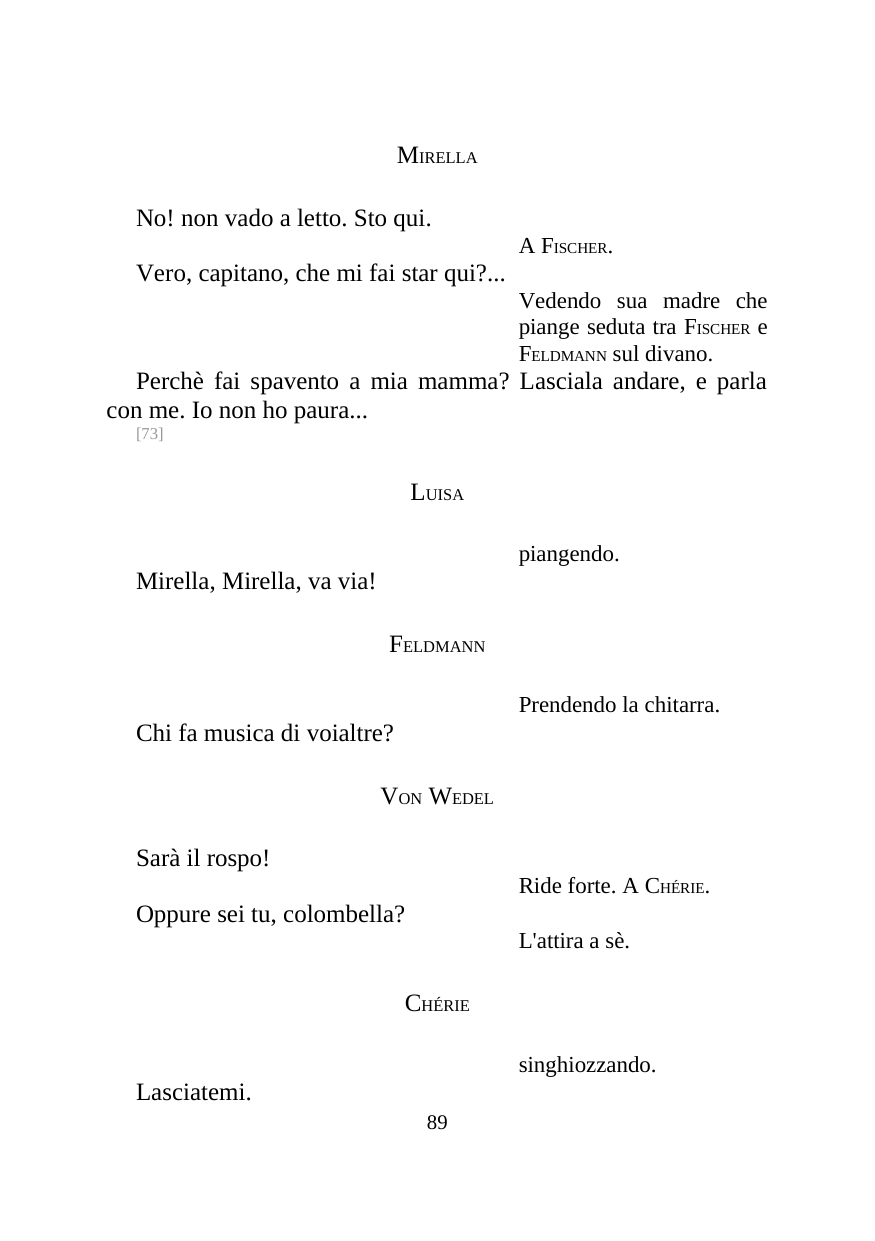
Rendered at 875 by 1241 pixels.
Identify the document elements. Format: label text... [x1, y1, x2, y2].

text No! non vado a letto. Sto qui. [106, 203, 768, 232]
text Prendendo la chitarra. [518, 692, 768, 718]
text Chérie [106, 988, 768, 1017]
text L'attira a sè. [518, 927, 768, 954]
text Feldmann [106, 629, 768, 657]
text Lasciatemi. [106, 1077, 768, 1106]
text Perchè fai spavento a mia mamma? Lasciala andare, e parla con me. Io non ho paura... [106, 366, 768, 423]
text A Fischer. [518, 232, 768, 258]
text Mirella [106, 140, 768, 169]
text Sarà il rospo! [106, 843, 768, 872]
text Ride forte. A Chérie. [518, 872, 768, 899]
text singhiozzando. [518, 1051, 768, 1077]
text Luisa [106, 477, 768, 506]
text Chi fa musica di voialtre? [106, 718, 768, 747]
text Vero, capitano, che mi fai star qui?... [106, 258, 768, 287]
text piangendo. [518, 539, 768, 566]
text Oppure sei tu, colombella? [106, 899, 768, 927]
text Von Wedel [106, 781, 768, 809]
text [73] [106, 423, 768, 443]
text Vedendo sua madre che piange seduta tra Fischer e Feldmann sul divano. [518, 287, 768, 366]
text Mirella, Mirella, va via! [106, 566, 768, 595]
